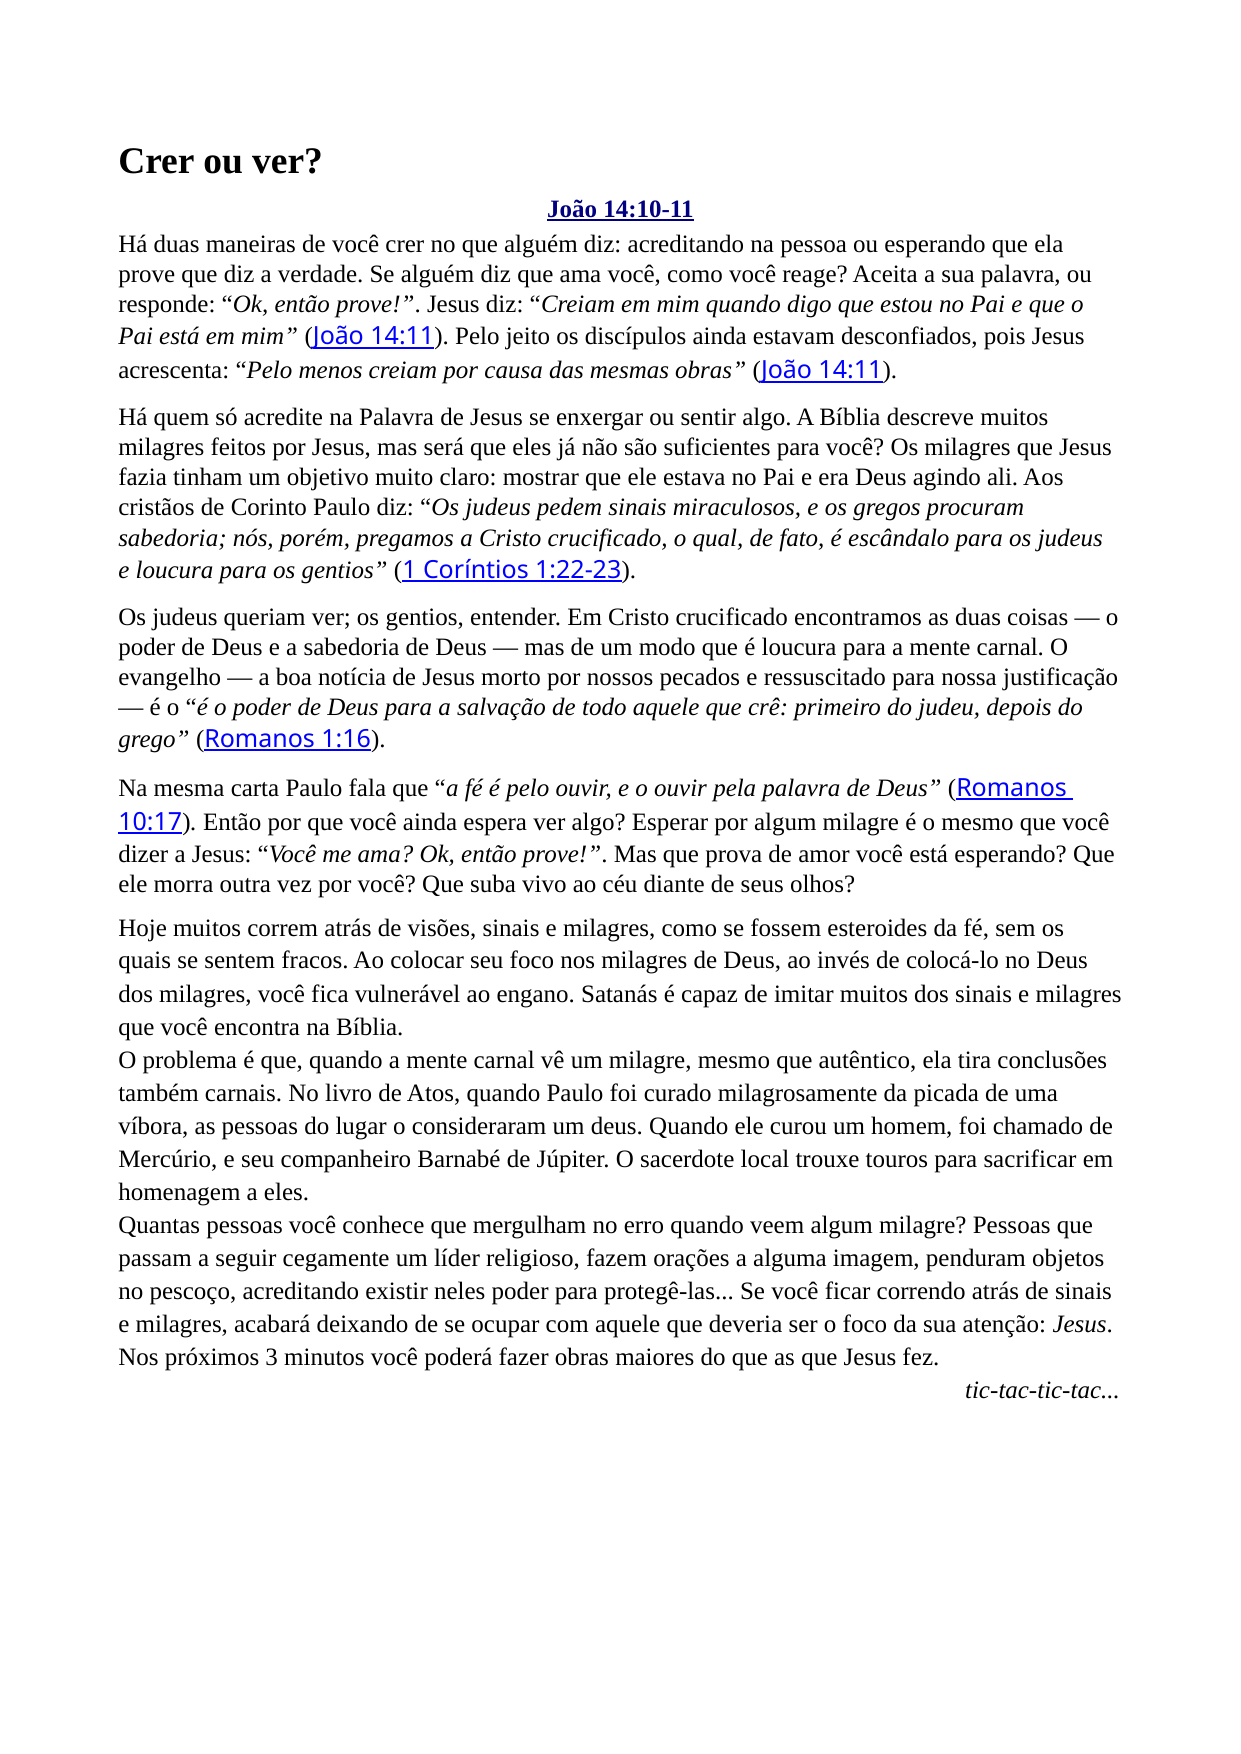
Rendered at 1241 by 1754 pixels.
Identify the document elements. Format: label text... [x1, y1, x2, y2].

text Os judeus queriam ver; os gentios, entender. Em Cristo crucificado encontramos as duas coisas — o poder de Deus e a sabedoria de Deus — mas de um modo que é loucura para a mente carnal. O evangelho — a boa notícia de Jesus morto por nossos pecados e ressuscitado para nossa justificação — é o “é o poder de Deus para a salvação de todo aquele que crê: primeiro do judeu, depois do grego” (Romanos 1:16). [118, 600, 1122, 755]
text Na mesma carta Paulo fala que “a fé é pelo ouvir, e o ouvir pela palavra de Deus” (Romanos 10:17). Então por que você ainda espera ver algo? Esperar por algum milagre é o mesmo que você dizer a Jesus: “Você me ama? Ok, então prove!”. Mas que prova de amor você está esperando? Que ele morra outra vez por você? Que suba vivo ao céu diante de seus olhos? [118, 769, 1122, 898]
text Há quem só acredite na Palavra de Jesus se enxergar ou sentir algo. A Bíblia descreve muitos milagres feitos por Jesus, mas será que eles já não são suficientes para você? Os milagres que Jesus fazia tinham um objetivo muito claro: mostrar que ele estava no Pai e era Deus agindo ali. Aos cristãos de Corinto Paulo diz: “Os judeus pedem sinais miraculosos, e os gregos procuram sabedoria; nós, porém, pregamos a Cristo crucificado, o qual, de fato, é escândalo para os judeus e loucura para os gentios” (1 Coríntios 1:22-23). [118, 401, 1122, 585]
text tic-tac-tic-tac... [118, 1375, 1122, 1404]
subtitle Crer ou ver? [118, 139, 1122, 182]
text Nos próximos 3 minutos você poderá fazer obras maiores do que as que Jesus fez. [118, 1342, 1122, 1371]
text João 14:10-11 [118, 194, 1122, 223]
text O problema é que, quando a mente carnal vê um milagre, mesmo que autêntico, ela tira conclusões também carnais. No livro de Atos, quando Paulo foi curado milagrosamente da picada de uma víbora, as pessoas do lugar o consideraram um deus. Quando ele curou um homem, foi chamado de Mercúrio, e seu companheiro Barnabé de Júpiter. O sacerdote local trouxe touros para sacrificar em homenagem a eles. [118, 1045, 1122, 1206]
text Há duas maneiras de você crer no que alguém diz: acreditando na pessoa ou esperando que ela prove que diz a verdade. Se alguém diz que ama você, como você reage? Aceita a sua palavra, ou responde: “Ok, então prove!”. Jesus diz: “Creiam em mim quando digo que estou no Pai e que o Pai está em mim” (João 14:11). Pelo jeito os discípulos ainda estavam desconfiados, pois Jesus acrescenta: “Pelo menos creiam por causa das mesmas obras” (João 14:11). [118, 228, 1122, 386]
text Quantas pessoas você conhece que mergulham no erro quando veem algum milagre? Pessoas que passam a seguir cegamente um líder religioso, fazem orações a alguma imagem, penduram objetos no pescoço, acreditando existir neles poder para protegê-las... Se você ficar correndo atrás de sinais e milagres, acabará deixando de se ocupar com aquele que deveria ser o foco da sua atenção: Jesus. [118, 1210, 1122, 1338]
text Hoje muitos correm atrás de visões, sinais e milagres, como se fossem esteroides da fé, sem os quais se sentem fracos. Ao colocar seu foco nos milagres de Deus, ao invés de colocá-lo no Deus dos milagres, você fica vulnerável ao engano. Satanás é capaz de imitar muitos dos sinais e milagres que você encontra na Bíblia. [118, 913, 1122, 1040]
